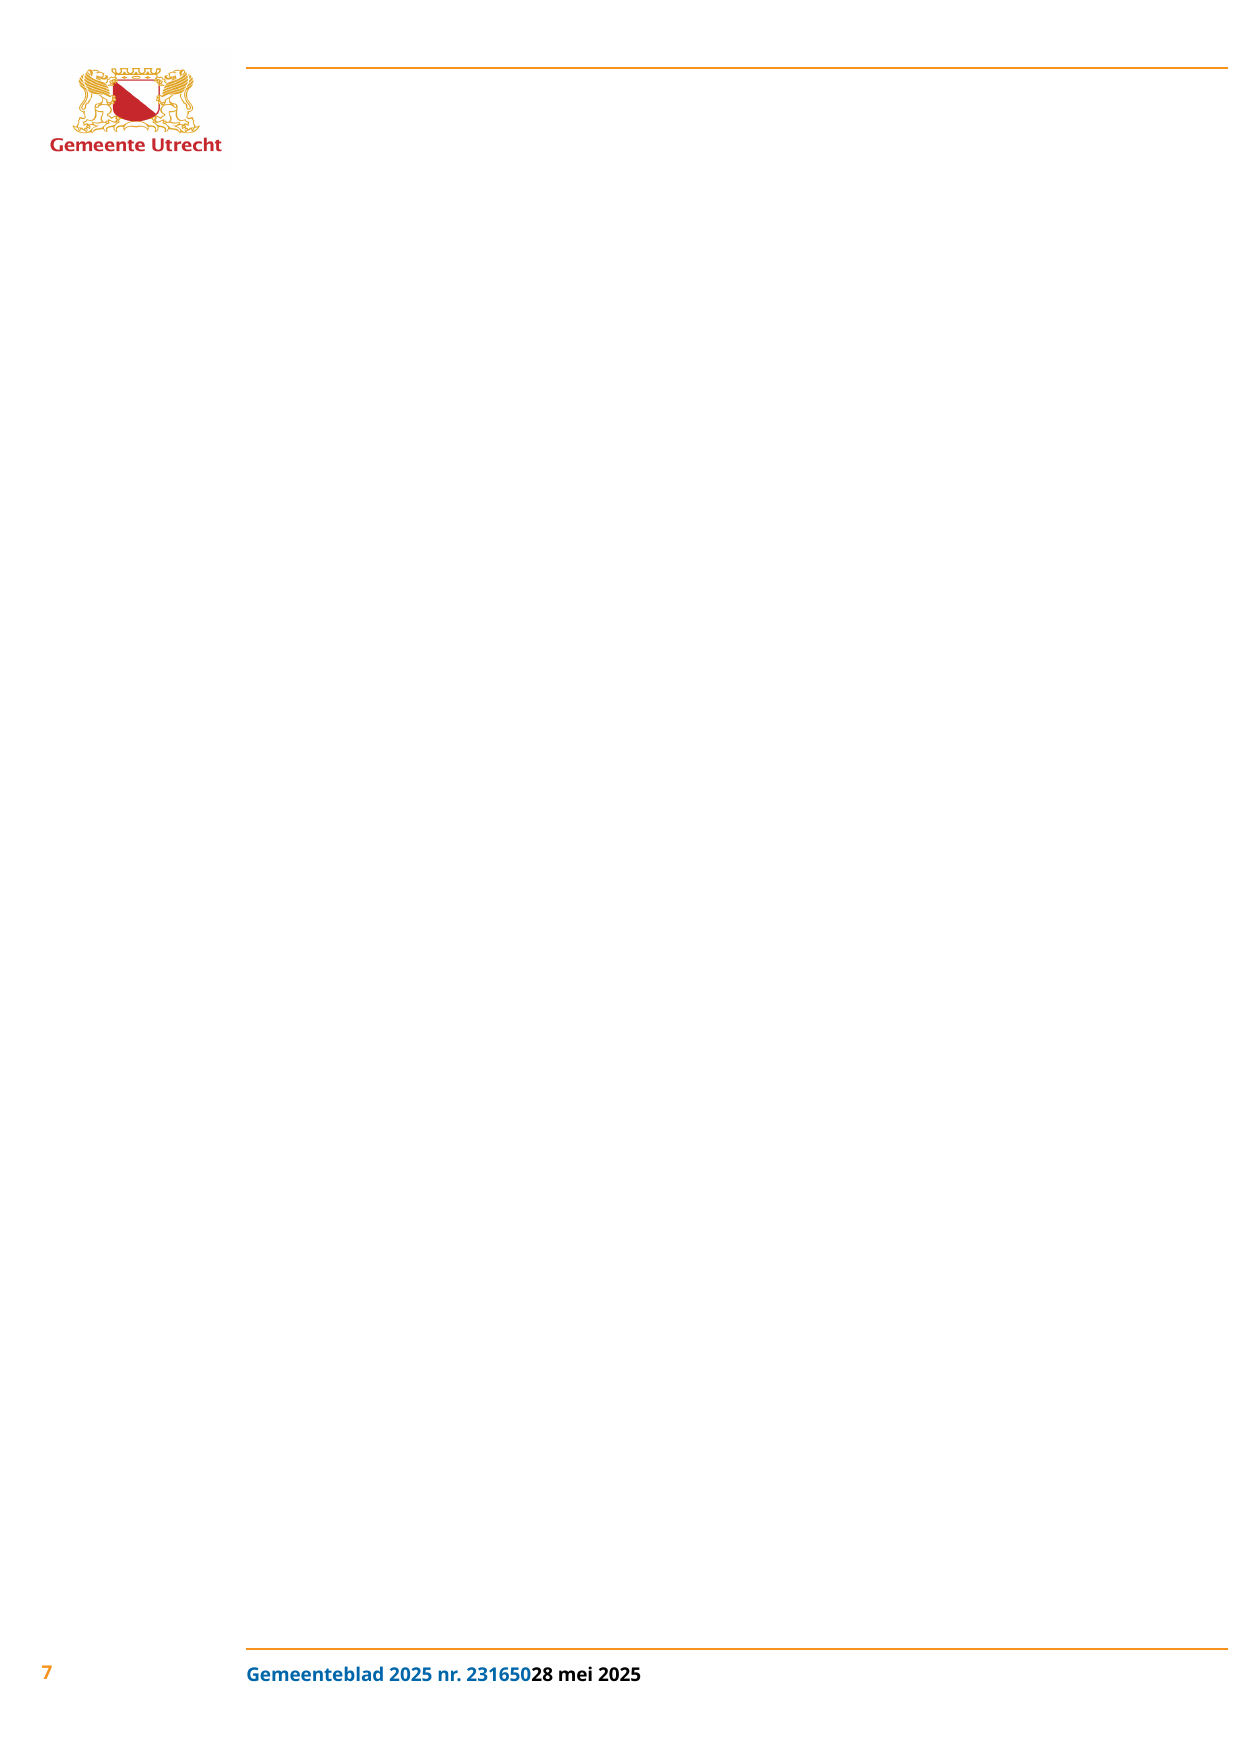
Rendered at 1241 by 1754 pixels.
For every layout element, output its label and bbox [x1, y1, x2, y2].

picture [41, 47, 231, 172]
